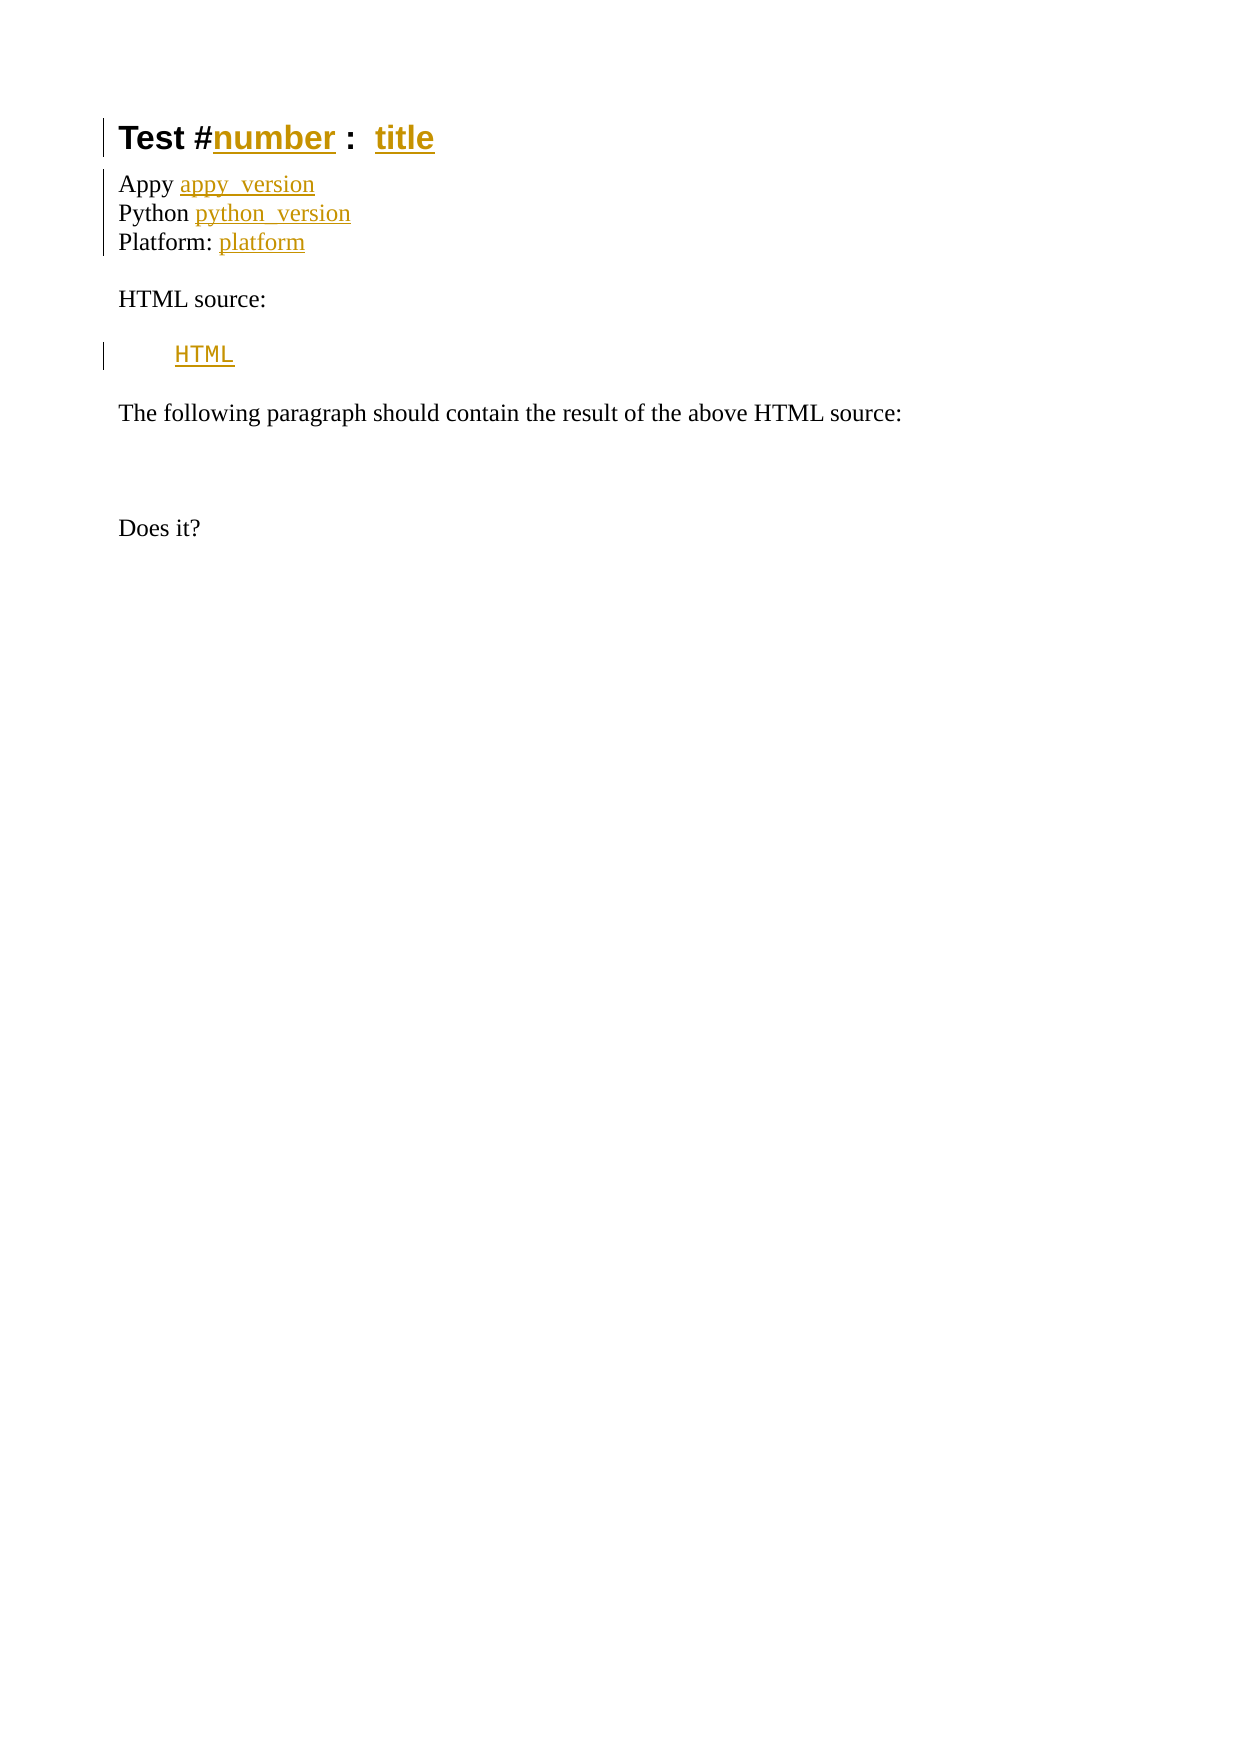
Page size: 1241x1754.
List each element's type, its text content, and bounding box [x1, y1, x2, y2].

text The following paragraph should contain the result of the above HTML source: [118, 398, 1122, 427]
text HTML [174, 342, 1122, 370]
text Appy appy_version [118, 169, 1122, 198]
text Platform: platform [118, 227, 1122, 256]
text HTML source: [118, 284, 1122, 313]
text Python python_version [118, 198, 1122, 227]
subtitle Test #number : title [118, 118, 1122, 157]
text Does it? [118, 513, 1122, 542]
